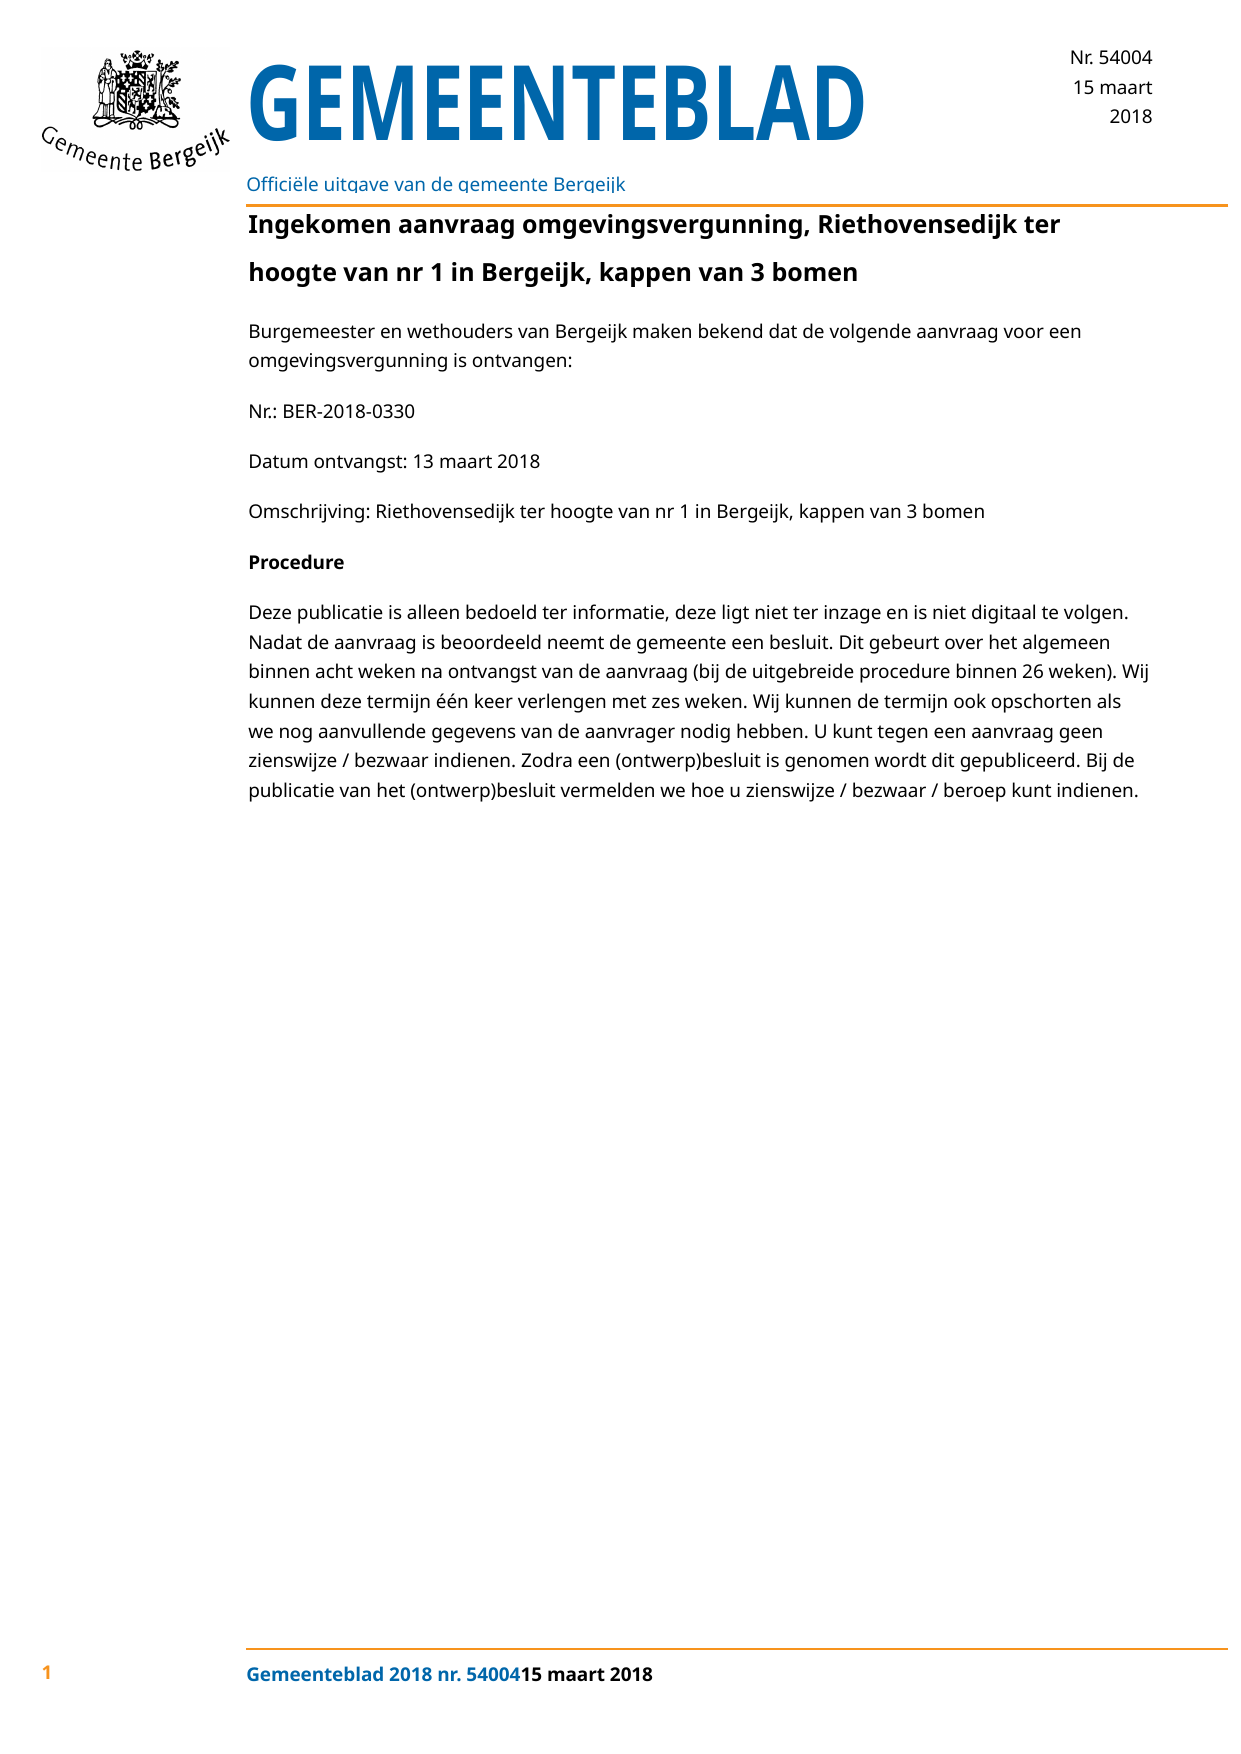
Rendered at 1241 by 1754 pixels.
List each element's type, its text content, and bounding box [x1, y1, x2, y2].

picture [41, 47, 231, 172]
text Datum ontvangst: 13 maart 2018 [248, 448, 1152, 474]
text Omschrijving: Riethovensedijk ter hoogte van nr 1 in Bergeijk, kappen van 3 bomen [248, 499, 1152, 524]
text Nr.: BER-2018-0330 [248, 398, 1152, 424]
text Ingekomen aanvraag omgevingsvergunning, Riethovensedijk ter hoogte van nr 1 in Bergeijk, kappen van 3 bomen [248, 207, 1152, 288]
text Burgemeester en wethouders van Bergeijk maken bekend dat de volgende aanvraag voor een omgevingsvergunning is ontvangen: [248, 318, 1152, 373]
text Deze publicatie is alleen bedoeld ter informatie, deze ligt niet ter inzage en is niet digitaal te volgen. Nadat de aanvraag is beoordeeld neemt de gemeente een besluit. Dit gebeurt over het algemeen binnen acht weken na ontvangst van de aanvraag (bij de uitgebreide procedure binnen 26 weken). Wij kunnen deze termijn één keer verlengen met zes weken. Wij kunnen de termijn ook opschorten als we nog aanvullende gegevens van de aanvrager nodig hebben. U kunt tegen een aanvraag geen zienswijze / bezwaar indienen. Zodra een (ontwerp)besluit is genomen wordt dit gepubliceerd. Bij de publicatie van het (ontwerp)besluit vermelden we hoe u zienswijze / bezwaar / beroep kunt indienen. [248, 599, 1152, 803]
text Procedure [248, 549, 1152, 575]
